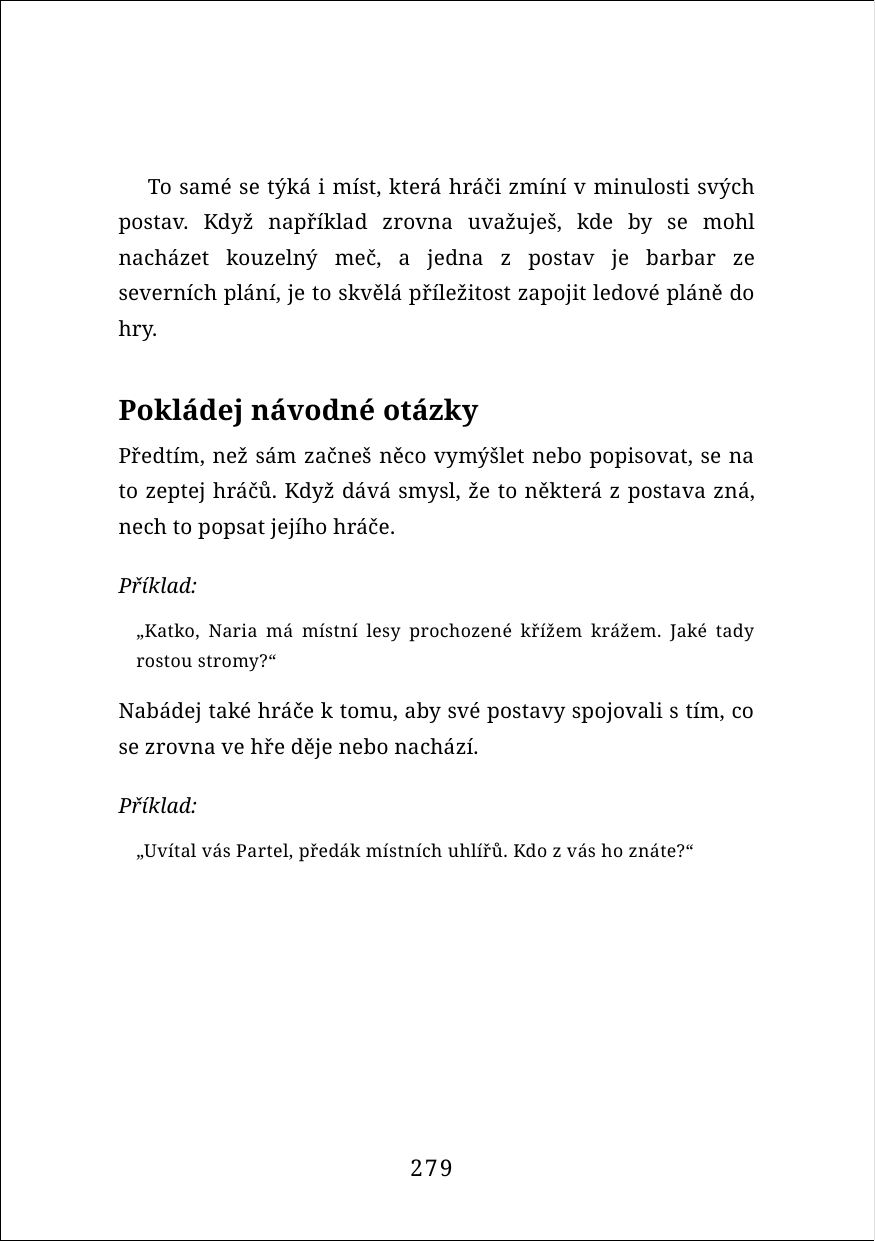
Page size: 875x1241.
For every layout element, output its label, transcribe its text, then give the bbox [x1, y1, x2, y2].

text Nabádej také hráče k tomu, aby své postavy spojovali s tím, co se zrovna ve hře děje nebo nachází. [118, 696, 756, 760]
subtitle Pokládej návodné otázky [118, 391, 756, 429]
text To samé se týká i míst, která hráči zmíní v minulosti svých postav. Když například zrovna uvažuješ, kde by se mohl nacházet kouzelný meč, a jedna z postav je barbar ze severních plání, je to skvělá příležitost zapojit ledové pláně do hry. [118, 172, 756, 342]
text Příklad: [118, 791, 756, 819]
text Předtím, než sám začneš něco vymýšlet nebo popisovat, se na to zeptej hráčů. Když dává smysl, že to některá z postava zná, nech to popsat jejího hráče. [118, 441, 756, 540]
text Příklad: [118, 571, 756, 599]
text „Katko, Naria má místní lesy prochozené křížem krážem. Jaké tady rostou stromy?“ [136, 618, 756, 673]
text „Uvítal vás Partel, předák místních uhlířů. Kdo z vás ho znáte?“ [136, 838, 756, 863]
